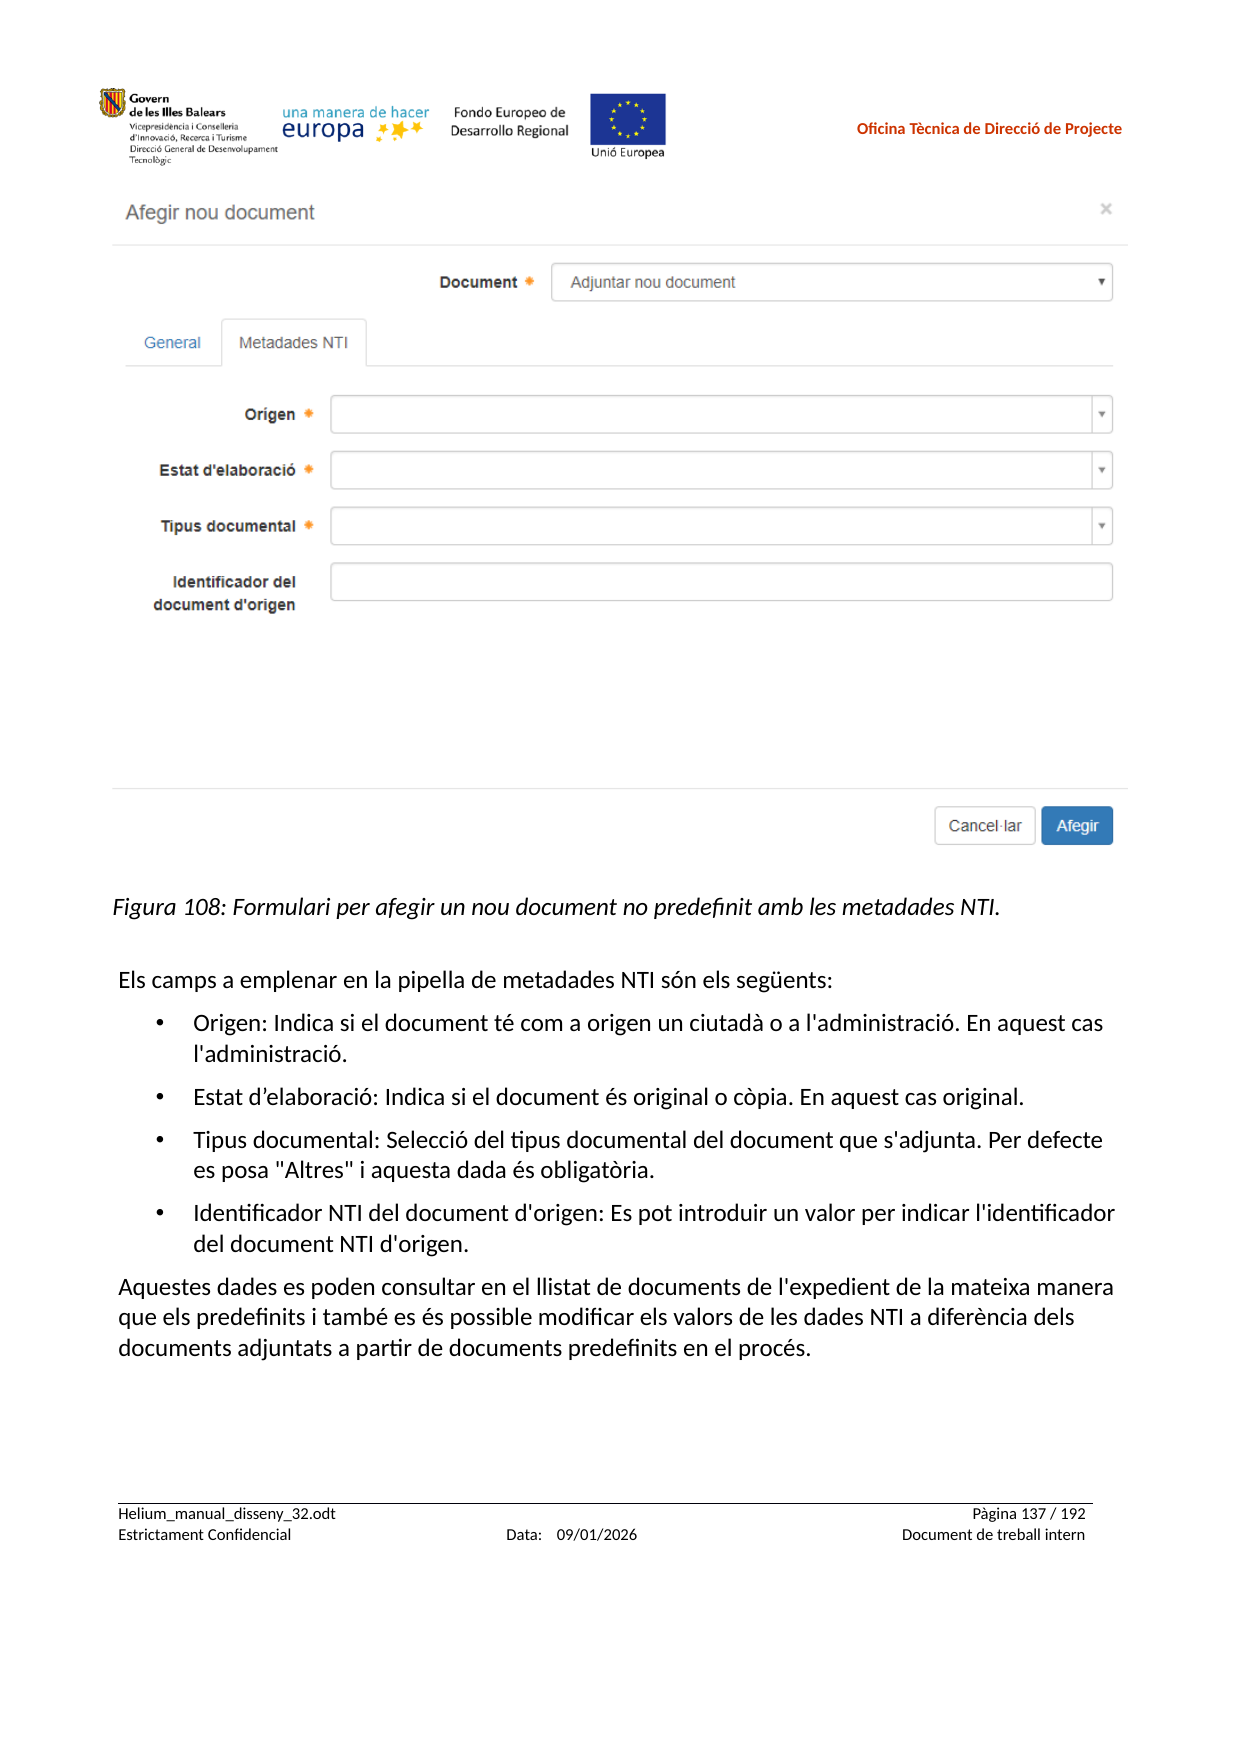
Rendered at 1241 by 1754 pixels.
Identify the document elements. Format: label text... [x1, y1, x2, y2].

picture [112, 191, 1128, 861]
text Figura 108: Formulari per afegir un nou document no predefinit amb les metadades NTI. [112, 861, 1128, 921]
list Origen: Indica si el document té com a origen un ciutadà o a l'administració. En aquest cas l'administració. [156, 1007, 1122, 1068]
text Els camps a emplenar en la pipella de metadades NTI són els següents: [118, 964, 1122, 995]
text Aquestes dades es poden consultar en el llistat de documents de l'expedient de la mateixa manera que els predefinits i també es és possible modificar els valors de les dades NTI a diferència dels documents adjuntats a partir de documents predefinits en el procés. [118, 1271, 1122, 1363]
picture [99, 87, 668, 166]
list Tipus documental: Selecció del tipus documental del document que s'adjunta. Per defecte es posa "Altres" i aquesta dada és obligatòria. [156, 1124, 1122, 1185]
list Estat d’elaboració: Indica si el document és original o còpia. En aquest cas original. [156, 1081, 1122, 1111]
list Identificador NTI del document d'origen: Es pot introduir un valor per indicar l'identificador del document NTI d'origen. [156, 1197, 1122, 1258]
